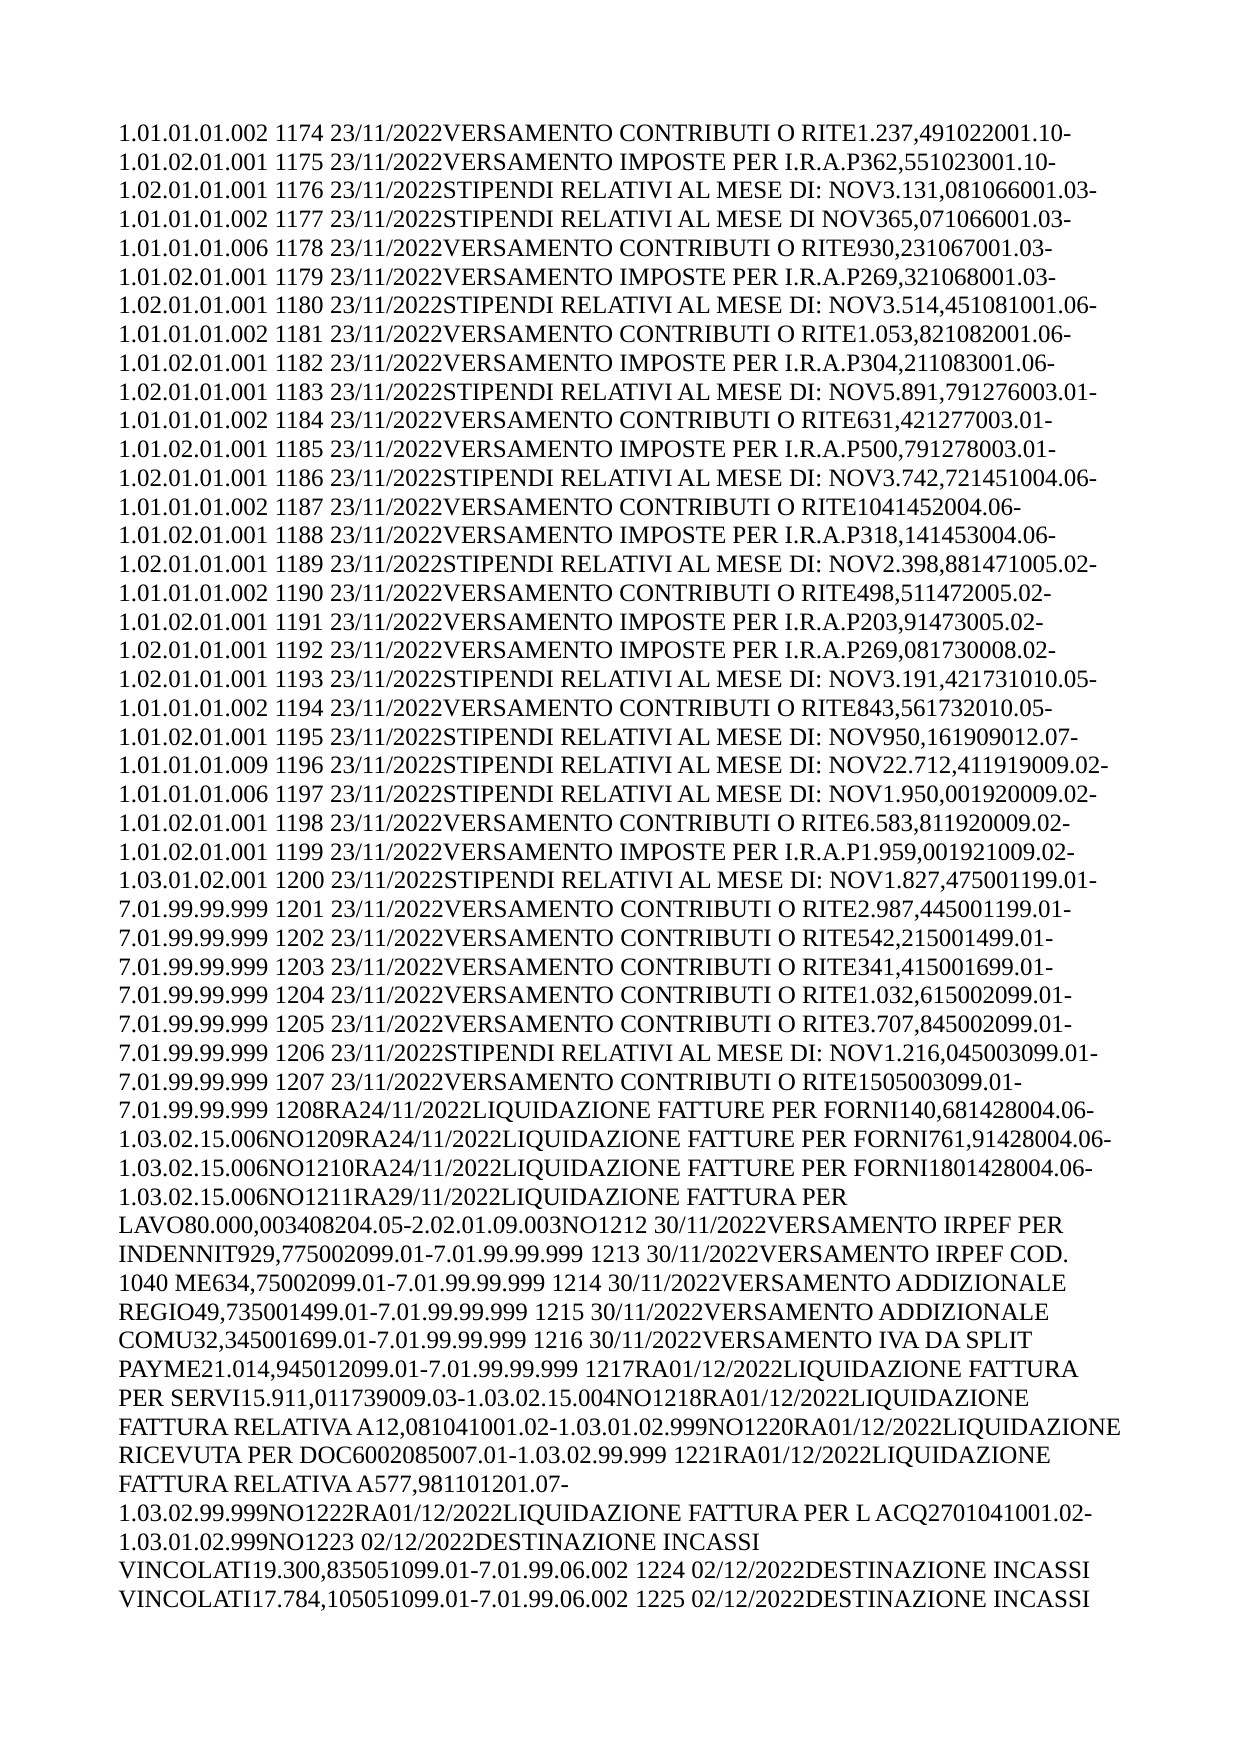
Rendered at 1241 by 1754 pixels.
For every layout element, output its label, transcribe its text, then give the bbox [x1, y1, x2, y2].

text 1.01.01.01.002 1174 23/11/2022VERSAMENTO CONTRIBUTI O RITE1.237,491022001.10-1.01.02.01.001 1175 23/11/2022VERSAMENTO IMPOSTE PER I.R.A.P362,551023001.10-1.02.01.01.001 1176 23/11/2022STIPENDI RELATIVI AL MESE DI: NOV3.131,081066001.03-1.01.01.01.002 1177 23/11/2022STIPENDI RELATIVI AL MESE DI NOV365,071066001.03-1.01.01.01.006 1178 23/11/2022VERSAMENTO CONTRIBUTI O RITE930,231067001.03-1.01.02.01.001 1179 23/11/2022VERSAMENTO IMPOSTE PER I.R.A.P269,321068001.03-1.02.01.01.001 1180 23/11/2022STIPENDI RELATIVI AL MESE DI: NOV3.514,451081001.06-1.01.01.01.002 1181 23/11/2022VERSAMENTO CONTRIBUTI O RITE1.053,821082001.06-1.01.02.01.001 1182 23/11/2022VERSAMENTO IMPOSTE PER I.R.A.P304,211083001.06-1.02.01.01.001 1183 23/11/2022STIPENDI RELATIVI AL MESE DI: NOV5.891,791276003.01-1.01.01.01.002 1184 23/11/2022VERSAMENTO CONTRIBUTI O RITE631,421277003.01-1.01.02.01.001 1185 23/11/2022VERSAMENTO IMPOSTE PER I.R.A.P500,791278003.01-1.02.01.01.001 1186 23/11/2022STIPENDI RELATIVI AL MESE DI: NOV3.742,721451004.06-1.01.01.01.002 1187 23/11/2022VERSAMENTO CONTRIBUTI O RITE1041452004.06-1.01.02.01.001 1188 23/11/2022VERSAMENTO IMPOSTE PER I.R.A.P318,141453004.06-1.02.01.01.001 1189 23/11/2022STIPENDI RELATIVI AL MESE DI: NOV2.398,881471005.02-1.01.01.01.002 1190 23/11/2022VERSAMENTO CONTRIBUTI O RITE498,511472005.02-1.01.02.01.001 1191 23/11/2022VERSAMENTO IMPOSTE PER I.R.A.P203,91473005.02-1.02.01.01.001 1192 23/11/2022VERSAMENTO IMPOSTE PER I.R.A.P269,081730008.02-1.02.01.01.001 1193 23/11/2022STIPENDI RELATIVI AL MESE DI: NOV3.191,421731010.05-1.01.01.01.002 1194 23/11/2022VERSAMENTO CONTRIBUTI O RITE843,561732010.05-1.01.02.01.001 1195 23/11/2022STIPENDI RELATIVI AL MESE DI: NOV950,161909012.07-1.01.01.01.009 1196 23/11/2022STIPENDI RELATIVI AL MESE DI: NOV22.712,411919009.02-1.01.01.01.006 1197 23/11/2022STIPENDI RELATIVI AL MESE DI: NOV1.950,001920009.02-1.01.02.01.001 1198 23/11/2022VERSAMENTO CONTRIBUTI O RITE6.583,811920009.02-1.01.02.01.001 1199 23/11/2022VERSAMENTO IMPOSTE PER I.R.A.P1.959,001921009.02-1.03.01.02.001 1200 23/11/2022STIPENDI RELATIVI AL MESE DI: NOV1.827,475001199.01-7.01.99.99.999 1201 23/11/2022VERSAMENTO CONTRIBUTI O RITE2.987,445001199.01-7.01.99.99.999 1202 23/11/2022VERSAMENTO CONTRIBUTI O RITE542,215001499.01-7.01.99.99.999 1203 23/11/2022VERSAMENTO CONTRIBUTI O RITE341,415001699.01-7.01.99.99.999 1204 23/11/2022VERSAMENTO CONTRIBUTI O RITE1.032,615002099.01-7.01.99.99.999 1205 23/11/2022VERSAMENTO CONTRIBUTI O RITE3.707,845002099.01-7.01.99.99.999 1206 23/11/2022STIPENDI RELATIVI AL MESE DI: NOV1.216,045003099.01-7.01.99.99.999 1207 23/11/2022VERSAMENTO CONTRIBUTI O RITE1505003099.01-7.01.99.99.999 1208RA24/11/2022LIQUIDAZIONE FATTURE PER FORNI140,681428004.06-1.03.02.15.006NO1209RA24/11/2022LIQUIDAZIONE FATTURE PER FORNI761,91428004.06-1.03.02.15.006NO1210RA24/11/2022LIQUIDAZIONE FATTURE PER FORNI1801428004.06-1.03.02.15.006NO1211RA29/11/2022LIQUIDAZIONE FATTURA PER LAVO80.000,003408204.05-2.02.01.09.003NO1212 30/11/2022VERSAMENTO IRPEF PER INDENNIT929,775002099.01-7.01.99.99.999 1213 30/11/2022VERSAMENTO IRPEF COD. 1040 ME634,75002099.01-7.01.99.99.999 1214 30/11/2022VERSAMENTO ADDIZIONALE REGIO49,735001499.01-7.01.99.99.999 1215 30/11/2022VERSAMENTO ADDIZIONALE COMU32,345001699.01-7.01.99.99.999 1216 30/11/2022VERSAMENTO IVA DA SPLIT PAYME21.014,945012099.01-7.01.99.99.999 1217RA01/12/2022LIQUIDAZIONE FATTURA PER SERVI15.911,011739009.03-1.03.02.15.004NO1218RA01/12/2022LIQUIDAZIONE FATTURA RELATIVA A12,081041001.02-1.03.01.02.999NO1220RA01/12/2022LIQUIDAZIONE RICEVUTA PER DOC6002085007.01-1.03.02.99.999 1221RA01/12/2022LIQUIDAZIONE FATTURA RELATIVA A577,981101201.07-1.03.02.99.999NO1222RA01/12/2022LIQUIDAZIONE FATTURA PER L ACQ2701041001.02-1.03.01.02.999NO1223 02/12/2022DESTINAZIONE INCASSI VINCOLATI19.300,835051099.01-7.01.99.06.002 1224 02/12/2022DESTINAZIONE INCASSI VINCOLATI17.784,105051099.01-7.01.99.06.002 1225 02/12/2022DESTINAZIONE INCASSI [118, 118, 1122, 1613]
